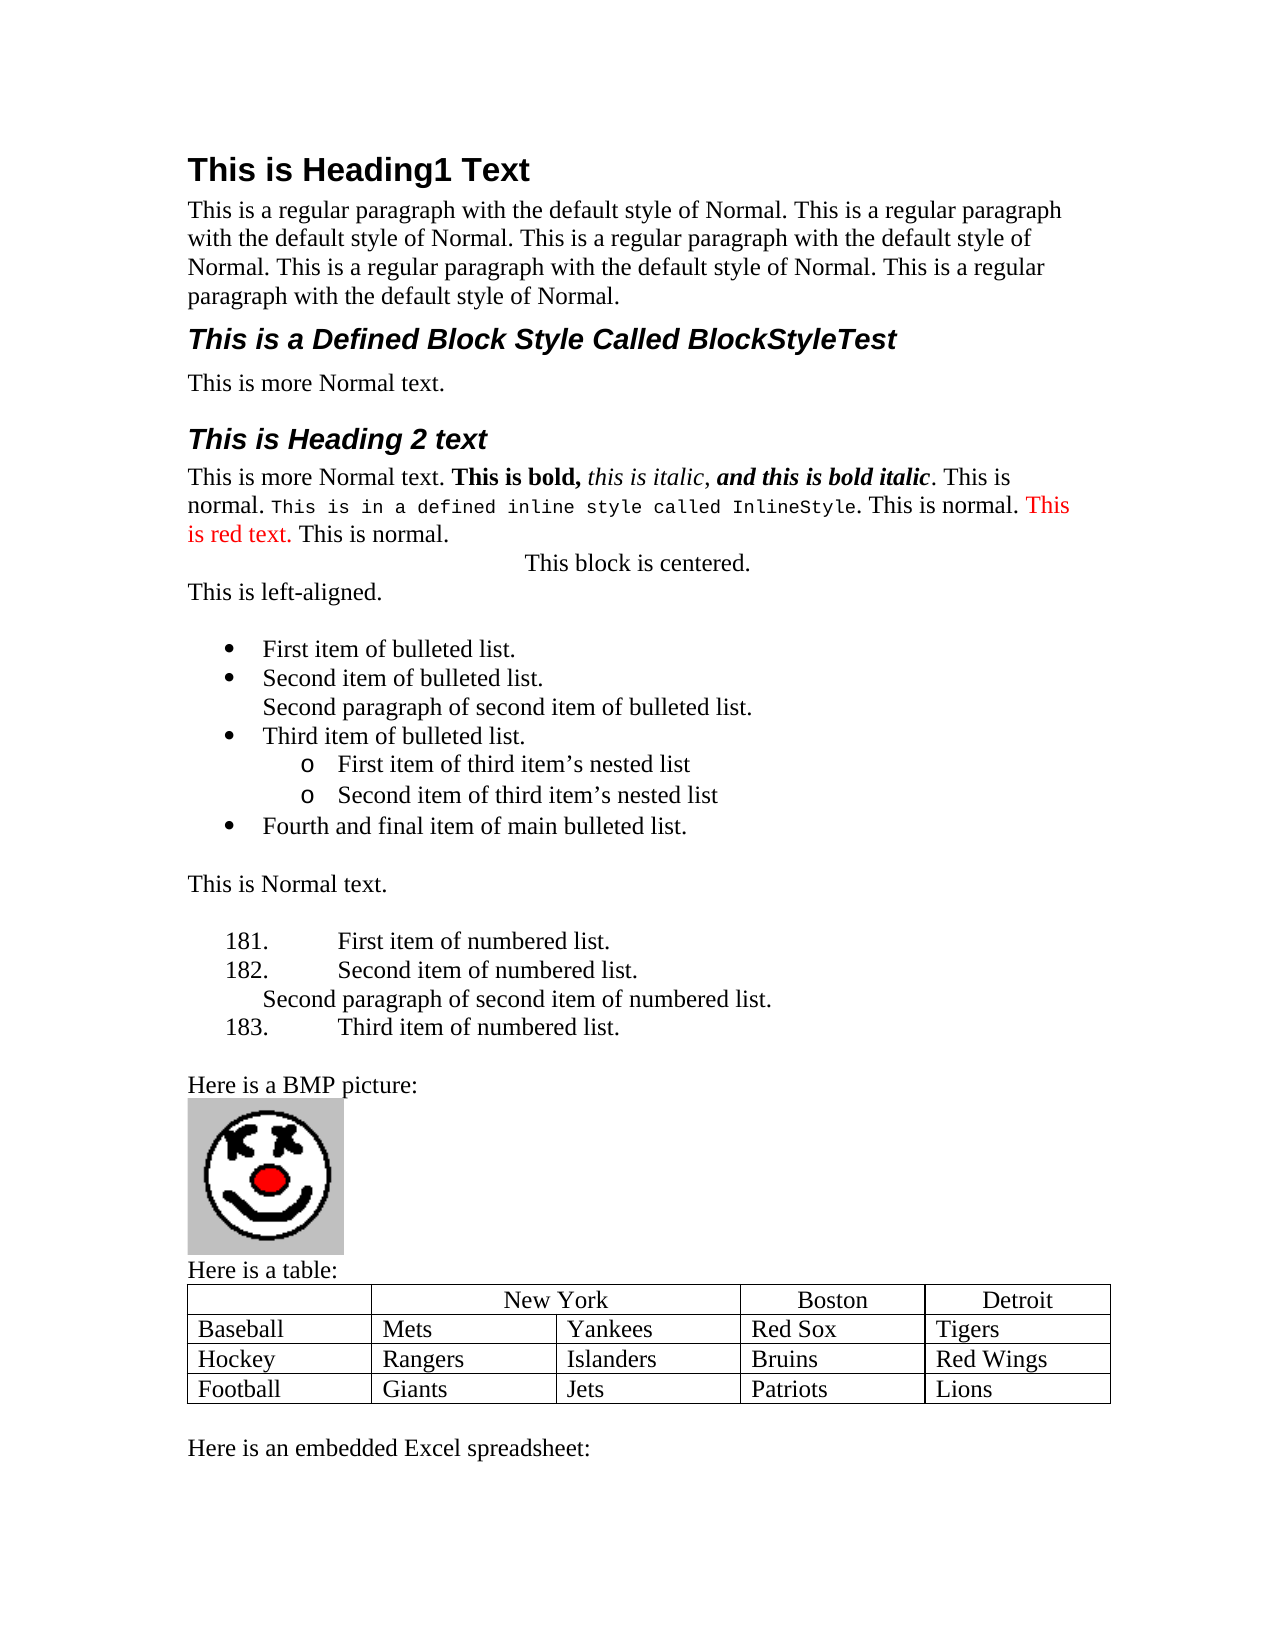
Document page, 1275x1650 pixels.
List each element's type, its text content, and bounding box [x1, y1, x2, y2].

subtitle This is Heading 2 text [187, 422, 1087, 456]
table_cell Islanders [557, 1344, 740, 1373]
list First item of third item’s nested list [300, 749, 1087, 780]
table_cell Bruins [741, 1344, 924, 1373]
text Second paragraph of second item of numbered list. [262, 984, 1087, 1012]
text This is a regular paragraph with the default style of Normal. This is a regular paragraph with the default style of Normal. This is a regular paragraph with the default style of Normal. This is a regular paragraph with the default style of Normal. This is a regular paragraph with the default style of Normal. [187, 195, 1087, 310]
text This is more Normal text. This is bold, this is italic, and this is bold italic. This is normal. This is in a defined inline style called InlineStyle. This is normal. This is red text. This is normal. [187, 462, 1087, 548]
list Third item of bulleted list. [225, 721, 1087, 749]
table_cell Jets [557, 1374, 740, 1403]
list First item of bulleted list. [225, 634, 1087, 663]
table_cell Giants [372, 1374, 556, 1403]
list First item of numbered list. [225, 926, 1087, 955]
text Second paragraph of second item of bulleted list. [262, 692, 1087, 721]
table_cell Baseball [188, 1315, 371, 1343]
text This is Normal text. [187, 869, 1087, 897]
list Fourth and final item of main bulleted list. [225, 811, 1087, 840]
table_cell Football [188, 1374, 371, 1403]
table_cell Hockey [188, 1344, 371, 1373]
list Third item of numbered list. [225, 1012, 1087, 1041]
table_header New York [372, 1285, 740, 1313]
list Second item of bulleted list. [225, 663, 1087, 692]
subtitle This is Heading1 Text [187, 150, 1087, 188]
table_cell Tigers [926, 1315, 1110, 1343]
text Here is a BMP picture: [187, 1070, 1087, 1099]
text This is a Defined Block Style Called BlockStyleTest [187, 322, 1087, 356]
table_header Boston [741, 1285, 924, 1313]
text This is more Normal text. [187, 368, 1087, 397]
table_cell Patriots [741, 1374, 924, 1403]
text Here is a table: [187, 1255, 1087, 1284]
text This block is centered. [187, 548, 1087, 577]
list Second item of numbered list. [225, 955, 1087, 984]
table_cell Red Wings [926, 1344, 1110, 1373]
list Second item of third item’s nested list [300, 780, 1087, 811]
table_cell Yankees [557, 1315, 740, 1343]
text Here is an embedded Excel spreadsheet: [187, 1433, 1087, 1461]
table_header [188, 1285, 371, 1313]
text This is left-aligned. [187, 577, 1087, 606]
table_cell Mets [372, 1315, 556, 1343]
table_cell Rangers [372, 1344, 556, 1373]
table_cell Red Sox [741, 1315, 924, 1343]
table_header Detroit [926, 1285, 1110, 1313]
table_cell Lions [926, 1374, 1110, 1403]
